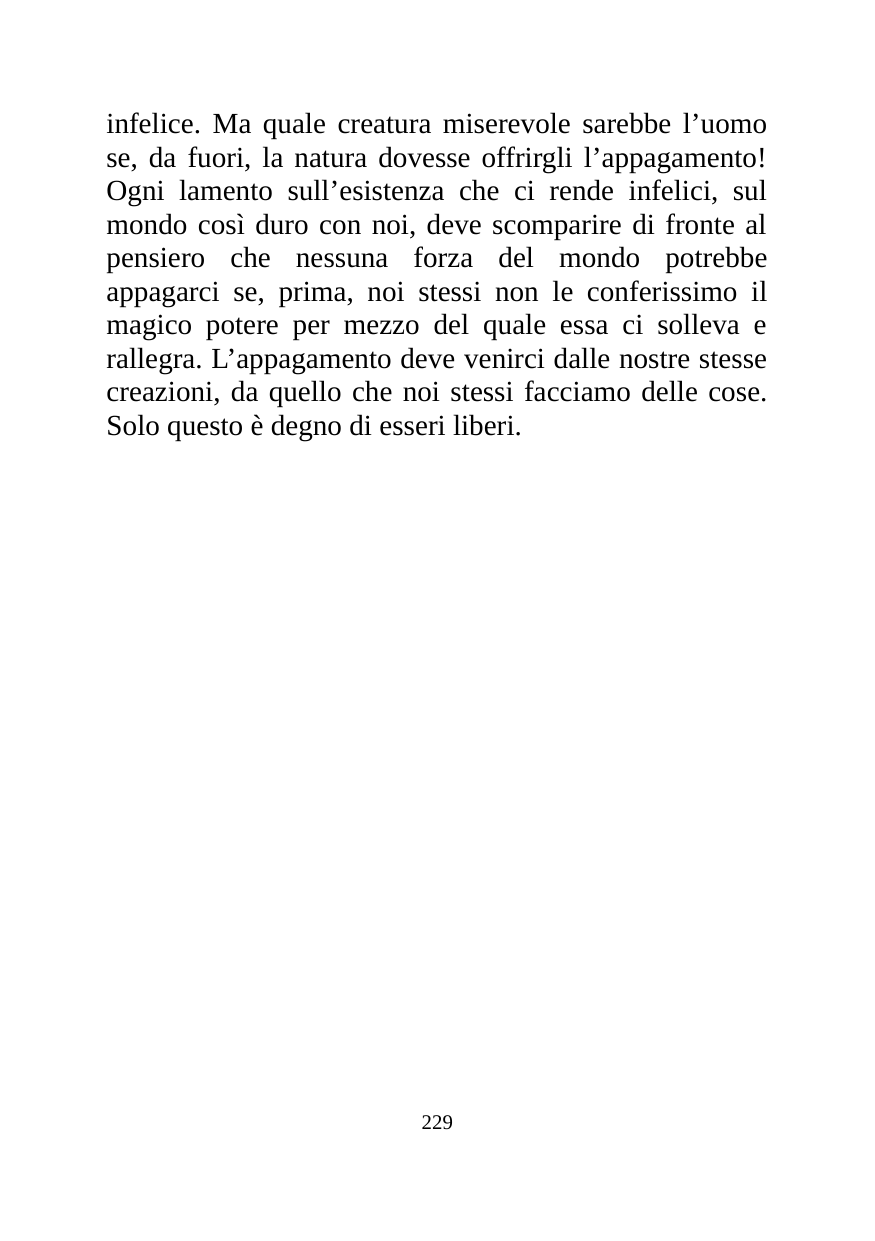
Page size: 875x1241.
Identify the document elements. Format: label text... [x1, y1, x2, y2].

text infelice. Ma quale creatura miserevole sarebbe l’uomo se, da fuori, la natura dovesse offrirgli l’appagamento! Ogni lamento sull’esistenza che ci rende infelici, sul mondo così duro con noi, deve scomparire di fronte al pensiero che nessuna forza del mondo potrebbe appagarci se, prima, noi stessi non le conferissimo il magico potere per mezzo del quale essa ci solleva e rallegra. L’appagamento deve venirci dalle nostre stesse creazioni, da quello che noi stessi facciamo delle cose. Solo questo è degno di esseri liberi. [106, 106, 768, 442]
